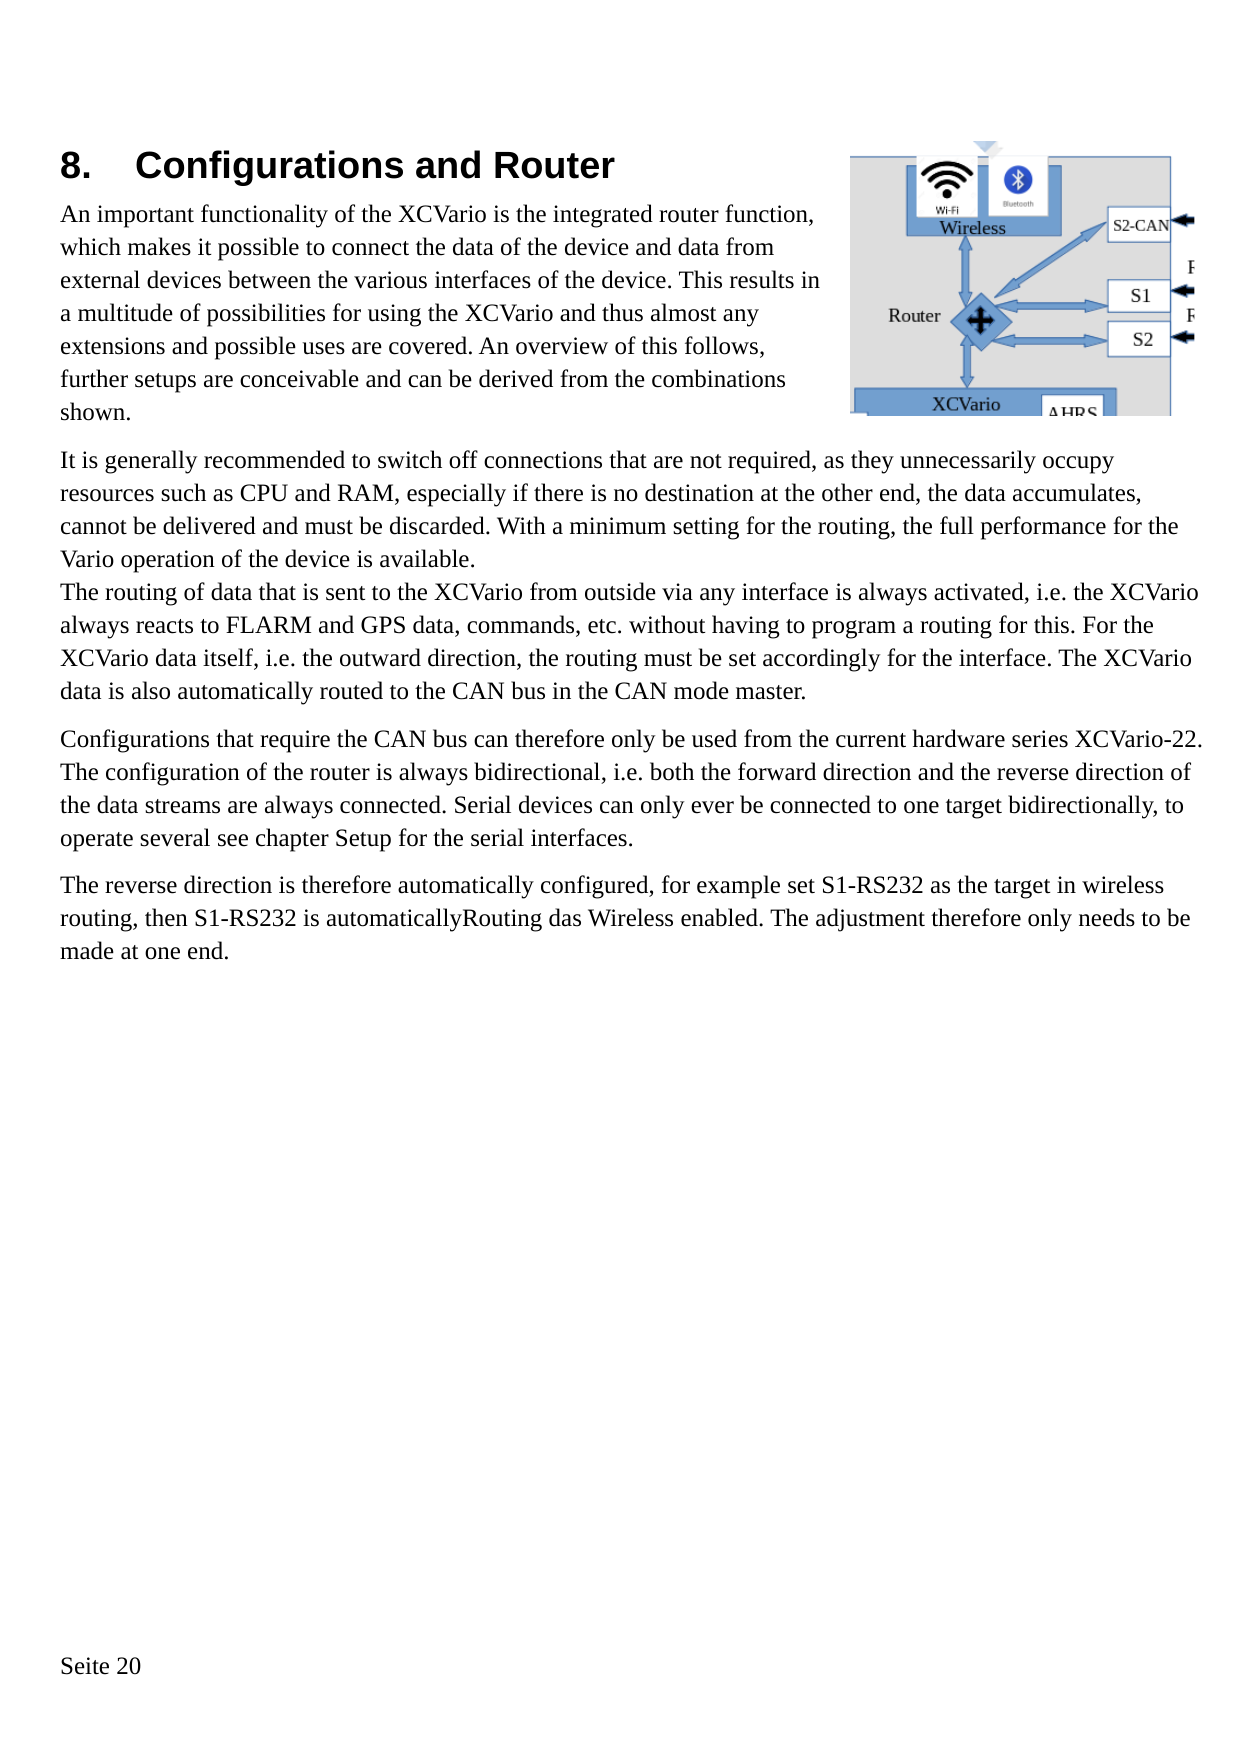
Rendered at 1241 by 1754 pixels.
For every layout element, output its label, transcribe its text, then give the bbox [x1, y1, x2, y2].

text An important functionality of the XCVario is the integrated router function, which makes it possible to connect the data of the device and data from external devices between the various interfaces of the device. This results in a multitude of possibilities for using the XCVario and thus almost any extensions and possible uses are covered. An overview of this follows, further setups are conceivable and can be derived from the combinations shown. [60, 199, 1207, 426]
text The reverse direction is therefore automatically configured, for example set S1-RS232 as the target in wireless routing, then S1-RS232 is automaticallyRouting das Wireless enabled. The adjustment therefore only needs to be made at one end. [60, 870, 1207, 965]
subtitle [1195, 143, 1207, 187]
text It is generally recommended to switch off connections that are not required, as they unnecessarily occupy resources such as CPU and RAM, especially if there is no destination at the other end, the data accumulates, cannot be delivered and must be discarded. With a minimum setting for the routing, the full performance for the Vario operation of the device is available. The routing of data that is sent to the XCVario from outside via any interface is always activated, i.e. the XCVario always reacts to FLARM and GPS data, commands, etc. without having to program a routing for this. For the XCVario data itself, i.e. the outward direction, the routing must be set accordingly for the interface. The XCVario data is also automatically routed to the CAN bus in the CAN mode master. [60, 445, 1207, 705]
text Configurations that require the CAN bus can therefore only be used from the current hardware series XCVario-22. The configuration of the router is always bidirectional, i.e. both the forward direction and the reverse direction of the data streams are always connected. Serial devices can only ever be connected to one target bidirectionally, to operate several see chapter Setup for the serial interfaces. [60, 724, 1207, 852]
picture [850, 141, 1195, 416]
subtitle Configurations and Router [60, 143, 850, 187]
